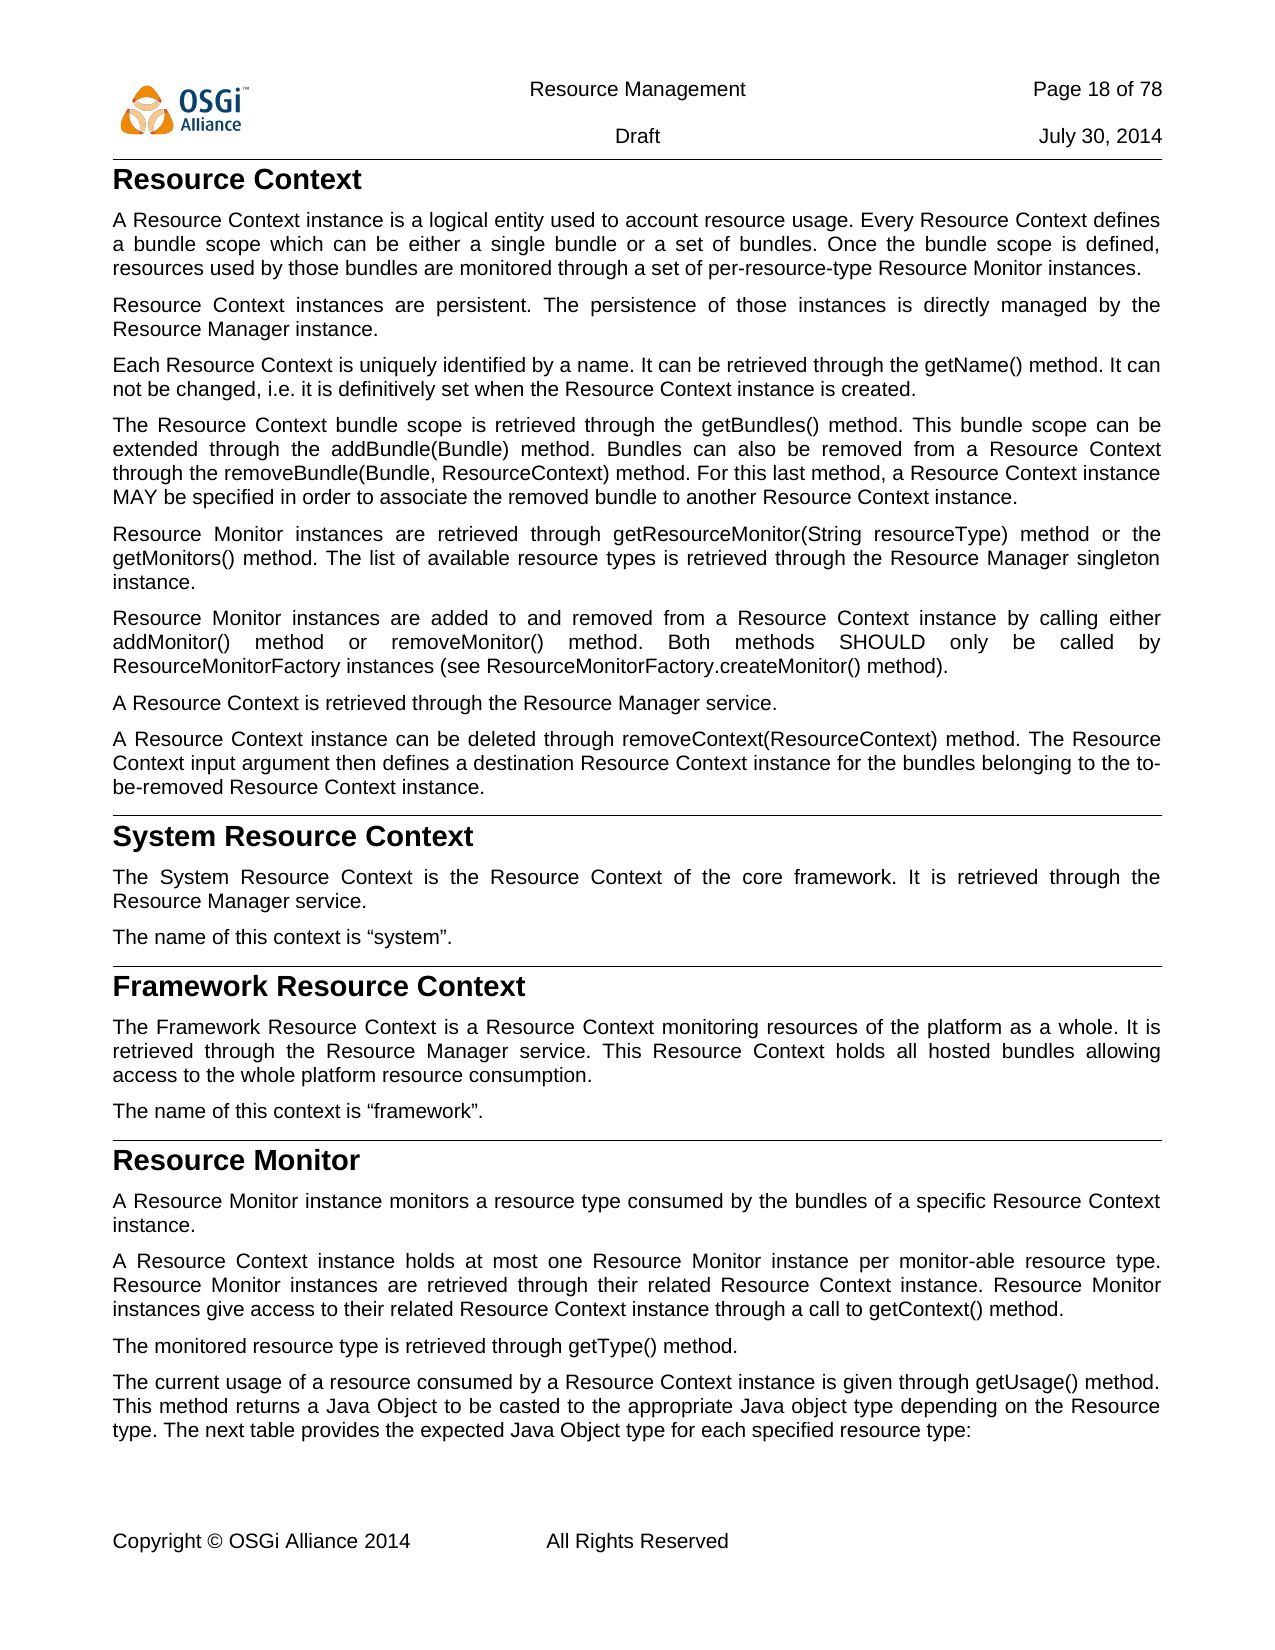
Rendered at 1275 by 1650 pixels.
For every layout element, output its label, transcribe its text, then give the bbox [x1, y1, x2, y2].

text Resource Monitor instances are added to and removed from a Resource Context instance by calling either addMonitor() method or removeMonitor() method. Both methods SHOULD only be called by ResourceMonitorFactory instances (see ResourceMonitorFactory.createMonitor() method). [112, 606, 1162, 678]
text The name of this context is “framework”. [112, 1099, 1162, 1123]
text Resource Context instances are persistent. The persistence of those instances is directly managed by the Resource Manager instance. [112, 292, 1162, 340]
text A Resource Monitor instance monitors a resource type consumed by the bundles of a specific Resource Context instance. [112, 1189, 1162, 1237]
text The current usage of a resource consumed by a Resource Context instance is given through getUsage() method. This method returns a Java Object to be casted to the appropriate Java object type depending on the Resource type. The next table provides the expected Java Object type for each specified resource type: [112, 1370, 1162, 1442]
subtitle Framework Resource Context [112, 967, 1162, 1002]
text The Resource Context bundle scope is retrieved through the getBundles() method. This bundle scope can be extended through the addBundle(Bundle) method. Bundles can also be removed from a Resource Context through the removeBundle(Bundle, ResourceContext) method. For this last method, a Resource Context instance MAY be specified in order to associate the removed bundle to another Resource Context instance. [112, 413, 1162, 509]
subtitle Resource Context [112, 160, 1162, 196]
text The Framework Resource Context is a Resource Context monitoring resources of the platform as a whole. It is retrieved through the Resource Manager service. This Resource Context holds all hosted bundles allowing access to the whole platform resource consumption. [112, 1015, 1162, 1087]
text The name of this context is “system”. [112, 925, 1162, 949]
subtitle Resource Monitor [112, 1141, 1162, 1176]
text Resource Monitor instances are retrieved through getResourceMonitor(String resourceType) method or the getMonitors() method. The list of available resource types is retrieved through the Resource Manager singleton instance. [112, 522, 1162, 593]
text Each Resource Context is uniquely identified by a name. It can be retrieved through the getName() method. It can not be changed, i.e. it is definitively set when the Resource Context instance is created. [112, 353, 1162, 401]
text The System Resource Context is the Resource Context of the core framework. It is retrieved through the Resource Manager service. [112, 864, 1162, 912]
picture [113, 78, 257, 142]
text A Resource Context instance can be deleted through removeContext(ResourceContext) method. The Resource Context input argument then defines a destination Resource Context instance for the bundles belonging to the to-be-removed Resource Context instance. [112, 727, 1162, 799]
text The monitored resource type is retrieved through getType() method. [112, 1334, 1162, 1358]
text A Resource Context instance is a logical entity used to account resource usage. Every Resource Context defines a bundle scope which can be either a single bundle or a set of bundles. Once the bundle scope is defined, resources used by those bundles are monitored through a set of per-resource-type Resource Monitor instances. [112, 208, 1162, 280]
text A Resource Context instance holds at most one Resource Monitor instance per monitor-able resource type. Resource Monitor instances are retrieved through their related Resource Context instance. Resource Monitor instances give access to their related Resource Context instance through a call to getContext() method. [112, 1249, 1162, 1321]
subtitle System Resource Context [112, 816, 1162, 852]
text A Resource Context is retrieved through the Resource Manager service. [112, 690, 1162, 714]
